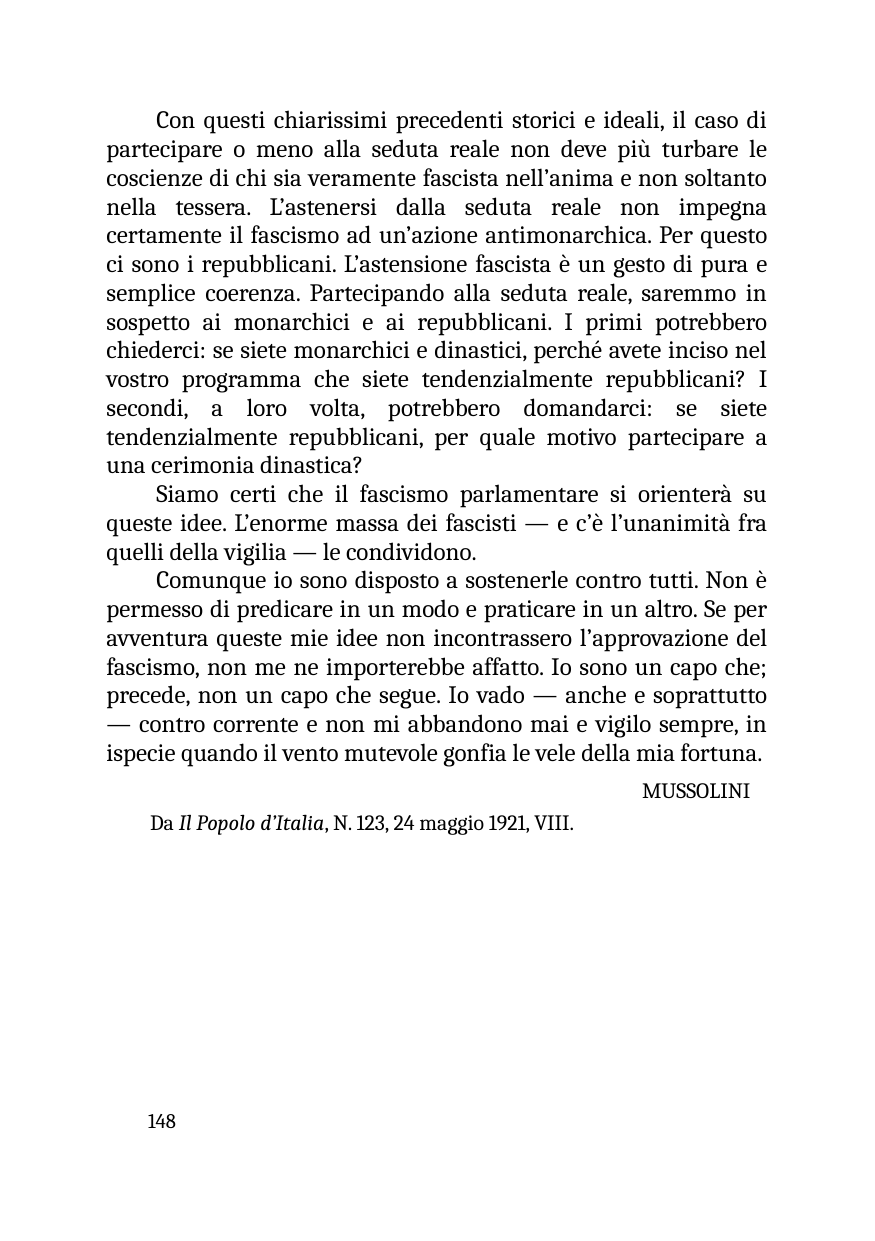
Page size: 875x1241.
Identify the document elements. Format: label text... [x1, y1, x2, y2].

text Con questi chiarissimi precedenti storici e ideali, il caso di partecipare o meno alla seduta reale non deve più turbare le coscienze di chi sia veramente fascista nell’anima e non soltanto nella tessera. L’astenersi dalla seduta reale non impegna certamente il fascismo ad un’azione antimonarchica. Per questo ci sono i repubblicani. L’astensione fascista è un gesto di pura e semplice coerenza. Partecipando alla seduta reale, saremmo in sospetto ai monarchici e ai repubblicani. I primi potrebbero chiederci: se siete monarchici e dinastici, perché avete inciso nel vostro programma che siete tendenzialmente repubblicani? I secondi, a loro volta, potrebbero domandarci: se siete tendenzialmente repubblicani, per quale motivo partecipare a una cerimonia dinastica? [106, 106, 768, 480]
text Da Il Popolo d’Italia, N. 123, 24 maggio 1921, VIII. [106, 810, 750, 836]
text Comunque io sono disposto a sostenerle contro tutti. Non è permesso di predicare in un modo e praticare in un altro. Se per avventura queste mie idee non incontrassero l’approvazione del fascismo, non me ne importerebbe affatto. Io sono un capo che; precede, non un capo che segue. Io vado — anche e soprattutto — contro corrente e non mi abbandono mai e vigilo sempre, in ispecie quando il vento mutevole gonfia le vele della mia fortuna. [106, 566, 768, 767]
text MUSSOLINI [106, 779, 750, 804]
text Siamo certi che il fascismo parlamentare si orienterà su queste idee. L’enorme massa dei fascisti — e c’è l’unanimità fra quelli della vigilia — le condividono. [106, 480, 768, 566]
